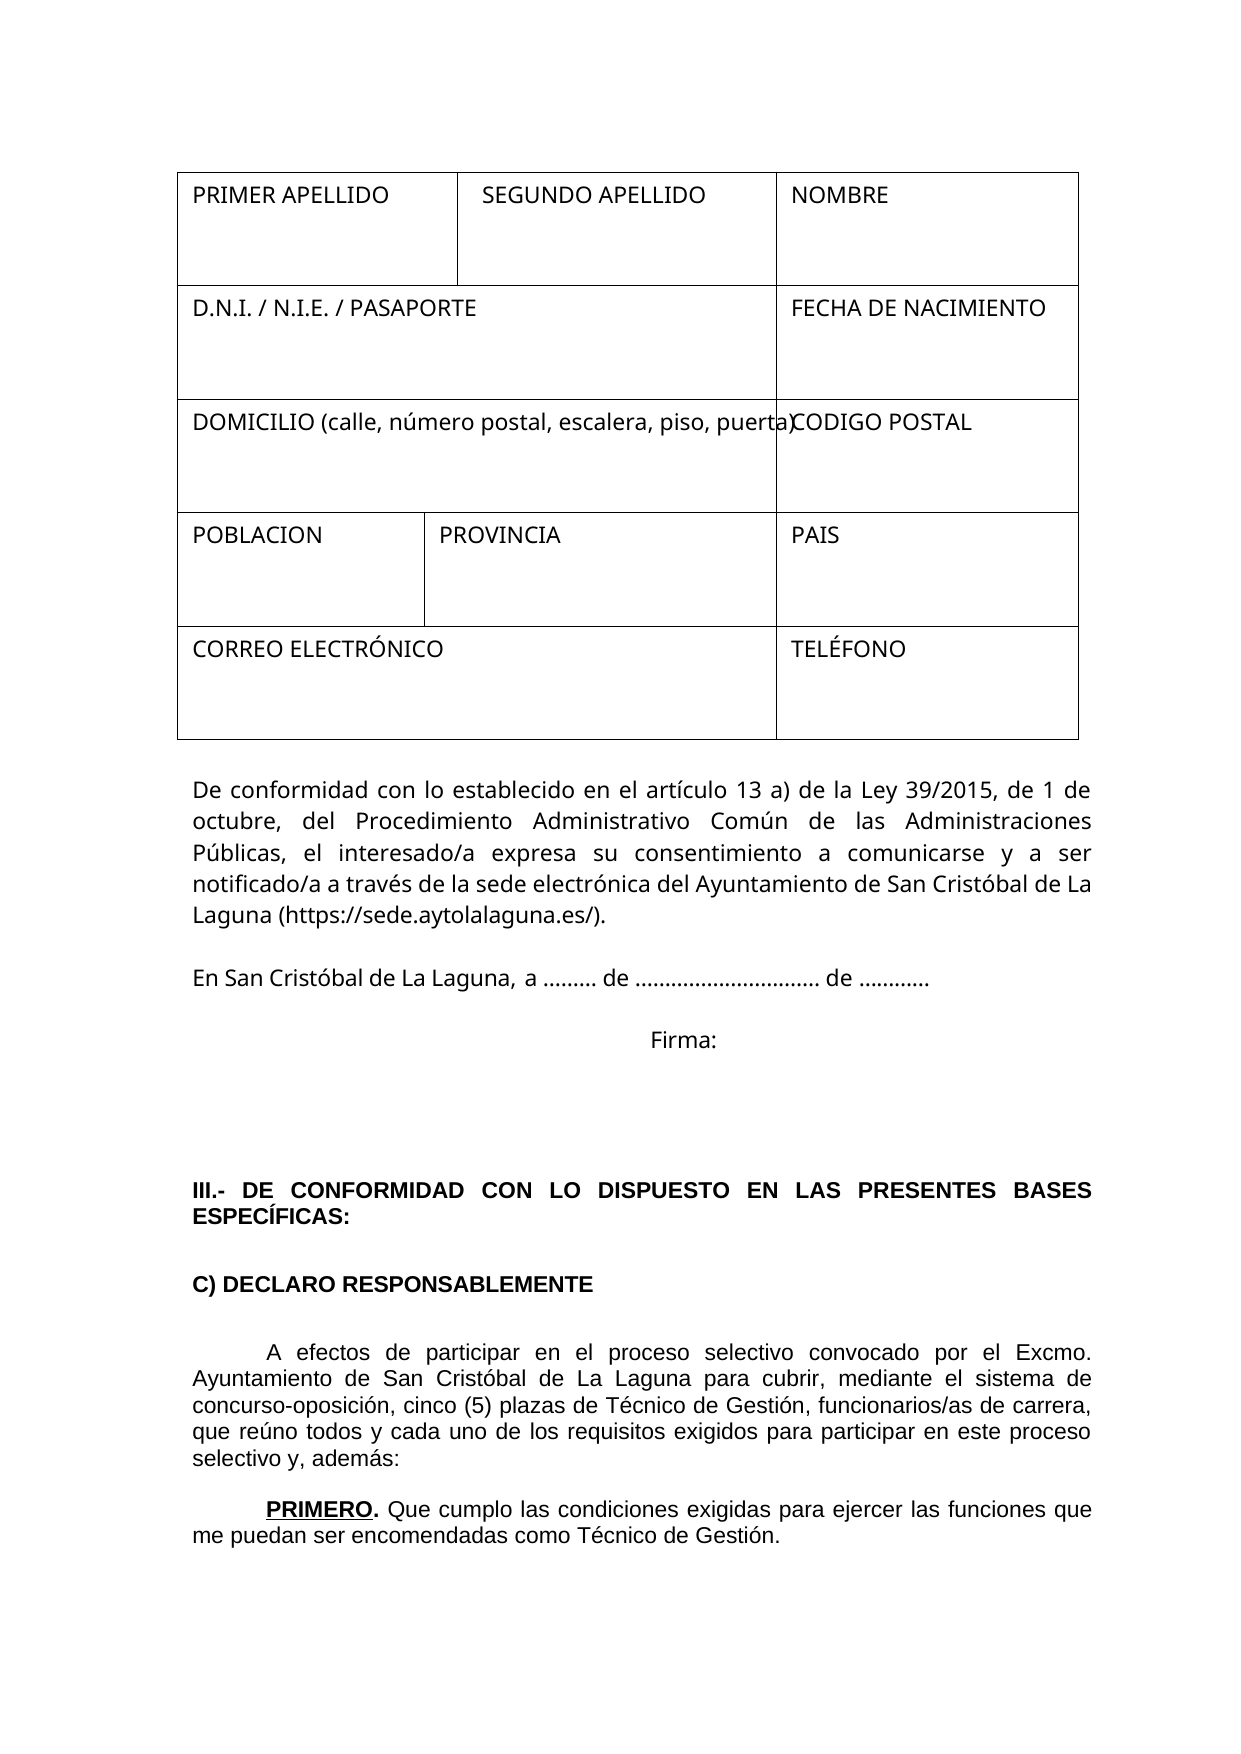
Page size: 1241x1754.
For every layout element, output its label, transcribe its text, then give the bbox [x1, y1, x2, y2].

text PRIMERO. Que cumplo las condiciones exigidas para ejercer las funciones que me puedan ser encomendadas como Técnico de Gestión. [192, 1496, 1093, 1548]
table_header PRIMER APELLIDO [178, 173, 457, 285]
text En San Cristóbal de La Laguna, a ……… de …………………………. de ………… [192, 961, 1093, 993]
text Firma: [274, 1024, 1093, 1055]
table_cell PROVINCIA [425, 513, 776, 626]
table_header SEGUNDO APELLIDO [458, 173, 776, 285]
text III.- DE CONFORMIDAD CON LO DISPUESTO EN LAS PRESENTES BASES ESPECÍFICAS: [192, 1177, 1093, 1229]
list DECLARO RESPONSABLEMENTE [192, 1271, 1093, 1297]
table_cell CORREO ELECTRÓNICO [178, 627, 776, 739]
text De conformidad con lo establecido en el artículo 13 a) de la Ley 39/2015, de 1 de octubre, del Procedimiento Administrativo Común de las Administraciones Públicas, el interesado/a expresa su consentimiento a comunicarse y a ser notificado/a a través de la sede electrónica del Ayuntamiento de San Cristóbal de La Laguna (https://sede.aytolalaguna.es/). [192, 774, 1093, 930]
table_cell POBLACION [178, 513, 424, 626]
table_header NOMBRE [777, 173, 1078, 285]
table_cell D.N.I. / N.I.E. / PASAPORTE [178, 286, 776, 399]
table_cell CODIGO POSTAL [777, 400, 1078, 512]
table_cell DOMICILIO (calle, número postal, escalera, piso, puerta) [178, 400, 776, 512]
text A efectos de participar en el proceso selectivo convocado por el Excmo. Ayuntamiento de San Cristóbal de La Laguna para cubrir, mediante el sistema de concurso-oposición, cinco (5) plazas de Técnico de Gestión, funcionarios/as de carrera, que reúno todos y cada uno de los requisitos exigidos para participar en este proceso selectivo y, además: [192, 1339, 1093, 1471]
table_cell PAIS [777, 513, 1078, 626]
table_cell TELÉFONO [777, 627, 1078, 739]
table_cell FECHA DE NACIMIENTO [777, 286, 1078, 399]
